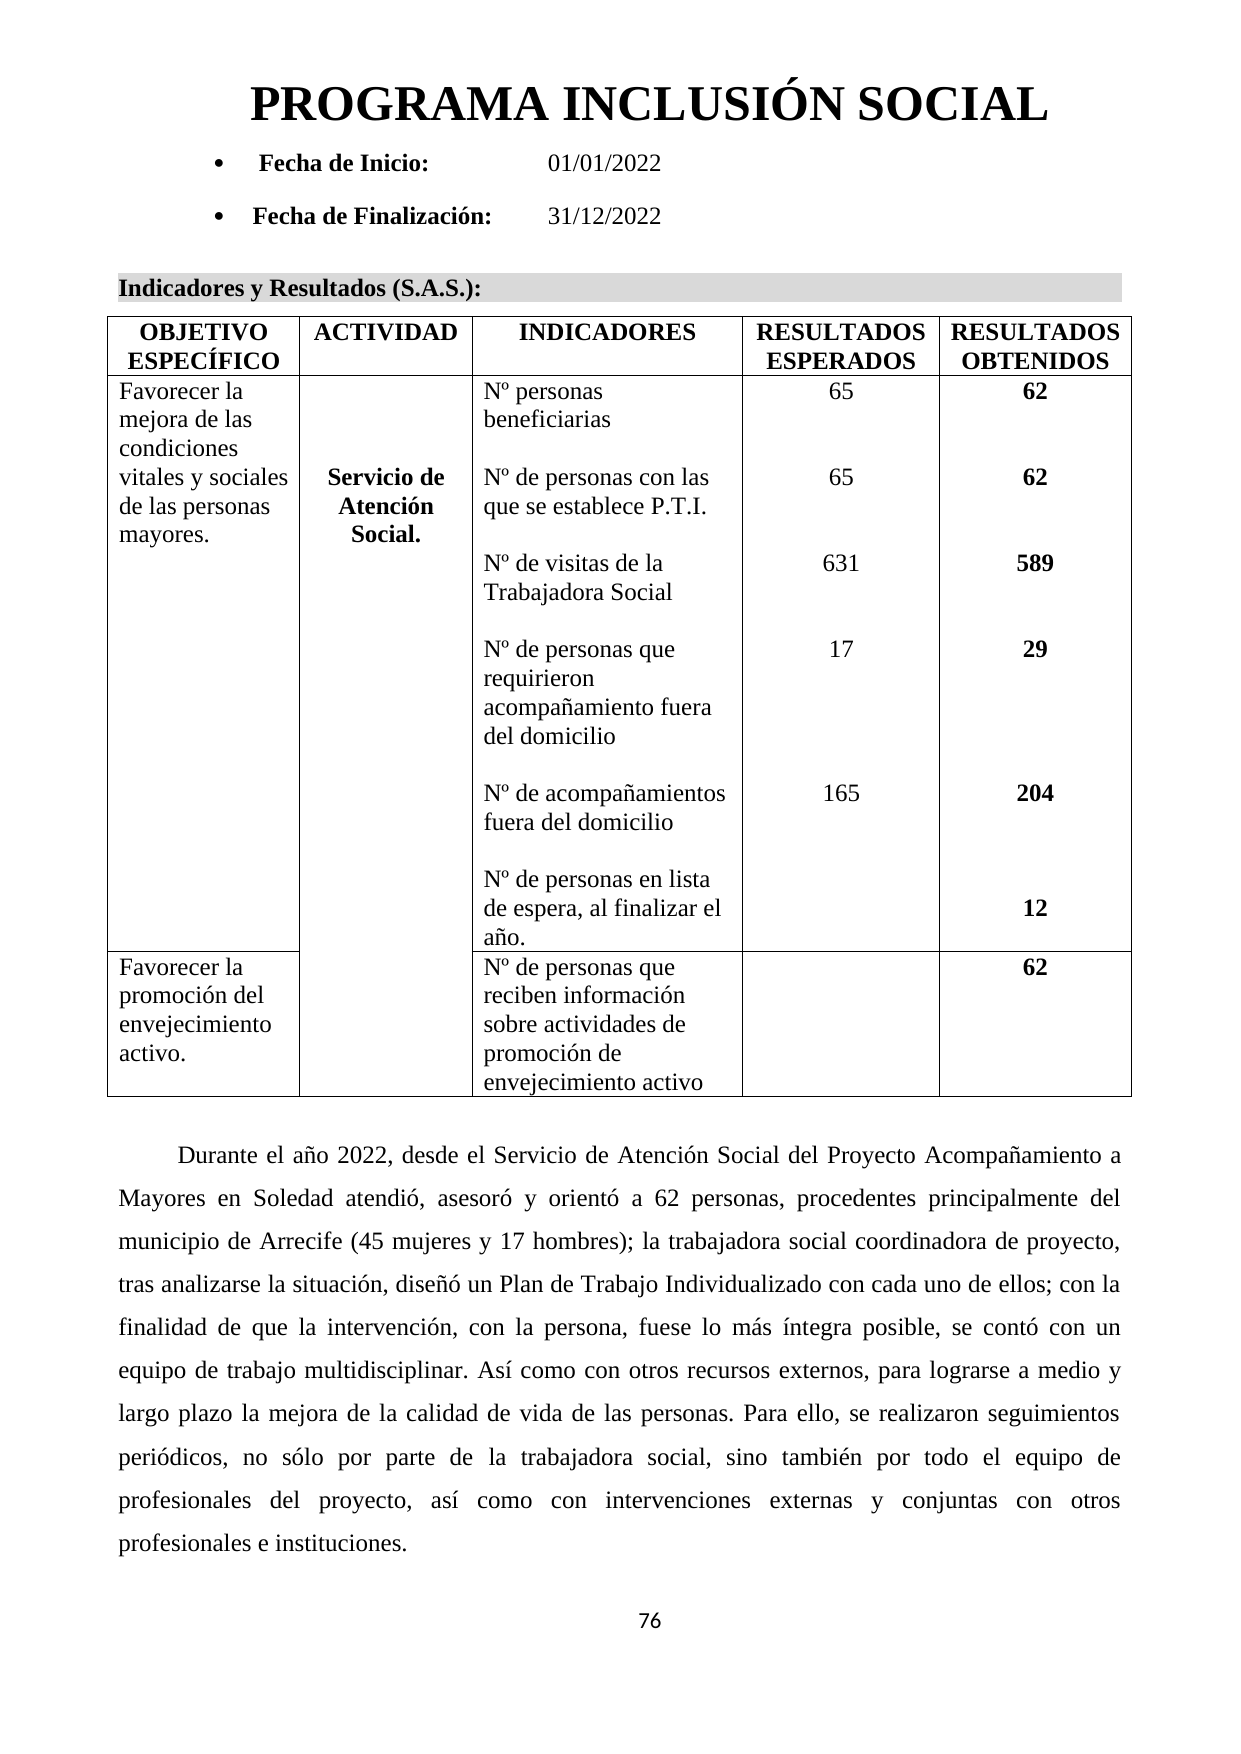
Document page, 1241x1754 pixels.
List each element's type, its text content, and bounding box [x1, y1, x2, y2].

table_cell Nº de personas que reciben información sobre actividades de promoción de envejecimiento activo [473, 952, 742, 1096]
table_header RESULTADOS ESPERADOS [743, 317, 939, 375]
table_cell Favorecer la promoción del envejecimiento activo. [108, 952, 299, 1096]
table_cell Servicio de Atención Social. [300, 376, 472, 1096]
table_header RESULTADOS OBTENIDOS [940, 317, 1131, 375]
table_cell Favorecer la mejora de las condiciones vitales y sociales de las personas mayores. [108, 376, 299, 951]
table_cell [743, 952, 939, 1096]
table_cell 62 62 589 29 204 12 [940, 376, 1131, 951]
list Fecha de Finalización: 31/12/2022 [215, 201, 1122, 230]
table_cell 62 [940, 952, 1131, 1096]
table_cell 65 65 631 17 165 [743, 376, 939, 951]
table_header INDICADORES [473, 317, 742, 375]
table_header OBJETIVO ESPECÍFICO [108, 317, 299, 375]
text Indicadores y Resultados (S.A.S.): [118, 273, 1122, 302]
text Durante el año 2022, desde el Servicio de Atención Social del Proyecto Acompañamiento a Mayores en Soledad atendió, asesoró y orientó a 62 personas, procedentes principalmente del municipio de Arrecife (45 mujeres y 17 hombres); la trabajadora social coordinadora de proyecto, tras analizarse la situación, diseñó un Plan de Trabajo Individualizado con cada uno de ellos; con la finalidad de que la intervención, con la persona, fuese lo más íntegra posible, se contó con un equipo de trabajo multidisciplinar. Así como con otros recursos externos, para lograrse a medio y largo plazo la mejora de la calidad de vida de las personas. Para ello, se realizaron seguimientos periódicos, no sólo por parte de la trabajadora social, sino también por todo el equipo de profesionales del proyecto, así como con intervenciones externas y conjuntas con otros profesionales e instituciones. [118, 1140, 1122, 1557]
list Fecha de Inicio: 01/01/2022 [215, 148, 1122, 176]
table_header ACTIVIDAD [300, 317, 472, 375]
table_cell Nº personas beneficiarias Nº de personas con las que se establece P.T.I. Nº de visitas de la Trabajadora Social Nº de personas que requirieron acompañamiento fuera del domicilio Nº de acompañamientos fuera del domicilio Nº de personas en lista de espera, al finalizar el año. [473, 376, 742, 951]
